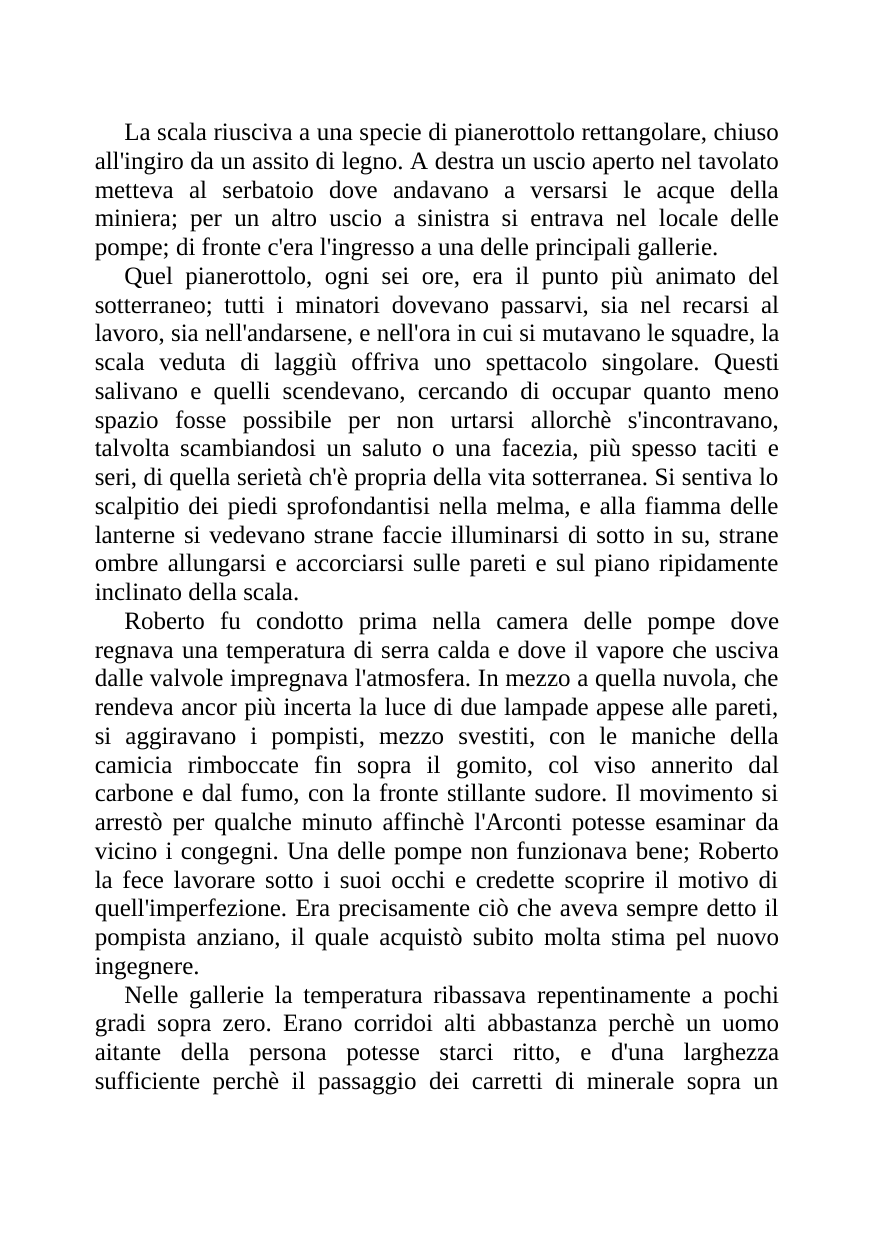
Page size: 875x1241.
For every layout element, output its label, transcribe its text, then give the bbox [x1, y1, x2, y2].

text Nelle gallerie la temperatura ribassava repentinamente a pochi gradi sopra zero. Erano corridoi alti abbastanza perchè un uomo aitante della persona potesse starci ritto, e d'una larghezza sufficiente perchè il passaggio dei carretti di minerale sopra un [94, 980, 779, 1095]
text Roberto fu condotto prima nella camera delle pompe dove regnava una temperatura di serra calda e dove il vapore che usciva dalle valvole impregnava l'atmosfera. In mezzo a quella nuvola, che rendeva ancor più incerta la luce di due lampade appese alle pareti, si aggiravano i pompisti, mezzo svestiti, con le maniche della camicia rimboccate fin sopra il gomito, col viso annerito dal carbone e dal fumo, con la fronte stillante sudore. Il movimento si arrestò per qualche minuto affinchè l'Arconti potesse esaminar da vicino i congegni. Una delle pompe non funzionava bene; Roberto la fece lavorare sotto i suoi occhi e credette scoprire il motivo di quell'imperfezione. Era precisamente ciò che aveva sempre detto il pompista anziano, il quale acquistò subito molta stima pel nuovo ingegnere. [94, 606, 779, 980]
text Quel pianerottolo, ogni sei ore, era il punto più animato del sotterraneo; tutti i minatori dovevano passarvi, sia nel recarsi al lavoro, sia nell'andarsene, e nell'ora in cui si mutavano le squadre, la scala veduta di laggiù offriva uno spettacolo singolare. Questi salivano e quelli scendevano, cercando di occupar quanto meno spazio fosse possibile per non urtarsi allorchè s'incontravano, talvolta scambiandosi un saluto o una facezia, più spesso taciti e seri, di quella serietà ch'è propria della vita sotterranea. Si sentiva lo scalpitio dei piedi sprofondantisi nella melma, e alla fiamma delle lanterne si vedevano strane faccie illuminarsi di sotto in su, strane ombre allungarsi e accorciarsi sulle pareti e sul piano ripidamente inclinato della scala. [94, 261, 779, 606]
text La scala riusciva a una specie di pianerottolo rettangolare, chiuso all'ingiro da un assito di legno. A destra un uscio aperto nel tavolato metteva al serbatoio dove andavano a versarsi le acque della miniera; per un altro uscio a sinistra si entrava nel locale delle pompe; di fronte c'era l'ingresso a una delle principali gallerie. [94, 117, 779, 261]
